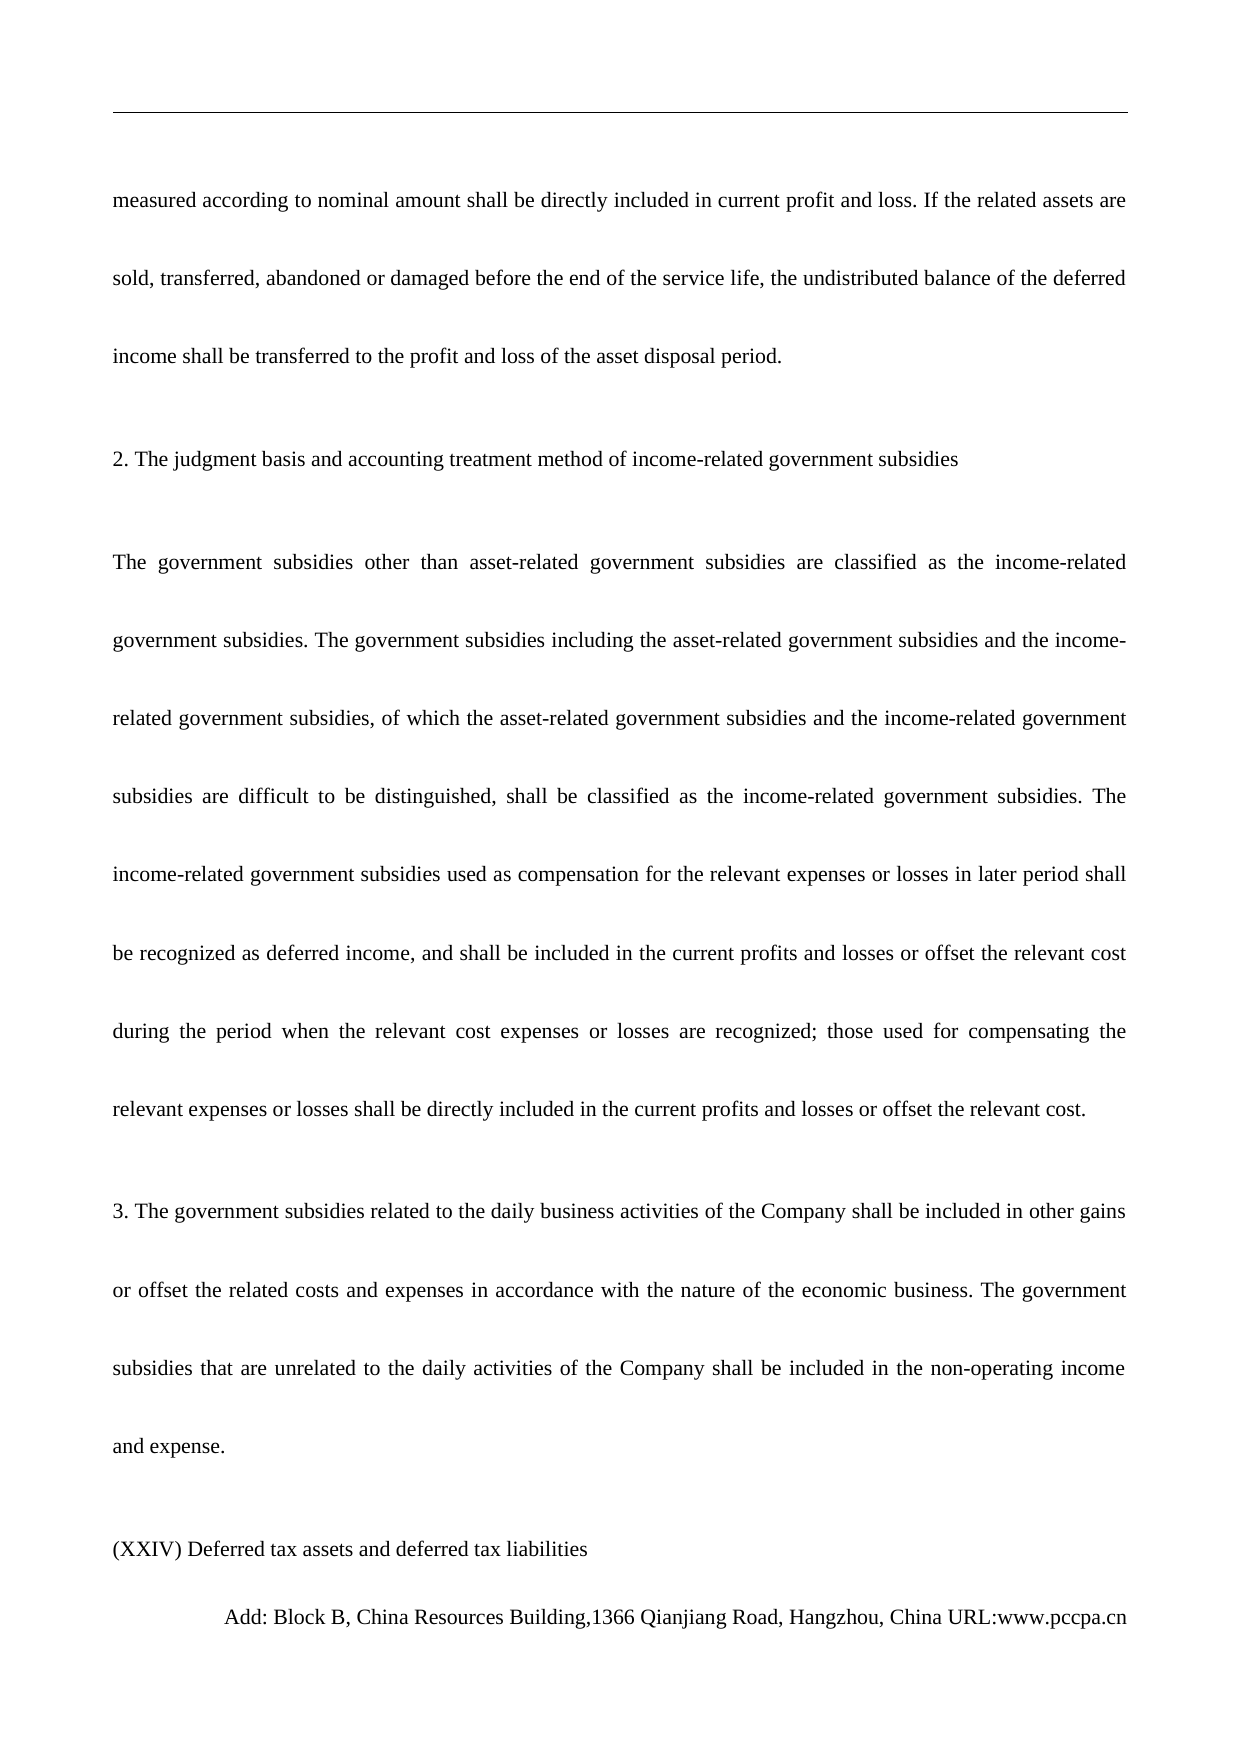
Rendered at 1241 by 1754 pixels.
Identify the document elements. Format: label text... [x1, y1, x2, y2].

text (XXIV) Deferred tax assets and deferred tax liabilities [112, 1507, 1128, 1569]
text 3. The government subsidies related to the daily business activities of the Company shall be included in other gains or offset the related costs and expenses in accordance with the nature of the economic business. The government subsidies that are unrelated to the daily activities of the Company shall be included in the non-operating income and expense. [112, 1169, 1128, 1466]
text 2. The judgment basis and accounting treatment method of income-related government subsidies [112, 417, 1128, 480]
text measured according to nominal amount shall be directly included in current profit and loss. If the related assets are sold, transferred, abandoned or damaged before the end of the service life, the undistributed balance of the deferred income shall be transferred to the profit and loss of the asset disposal period. [112, 158, 1128, 377]
text The government subsidies other than asset-related government subsidies are classified as the income-related government subsidies. The government subsidies including the asset-related government subsidies and the income-related government subsidies, of which the asset-related government subsidies and the income-related government subsidies are difficult to be distinguished, shall be classified as the income-related government subsidies. The income-related government subsidies used as compensation for the relevant expenses or losses in later period shall be recognized as deferred income, and shall be included in the current profits and losses or offset the relevant cost during the period when the relevant cost expenses or losses are recognized; those used for compensating the relevant expenses or losses shall be directly included in the current profits and losses or offset the relevant cost. [112, 520, 1128, 1129]
